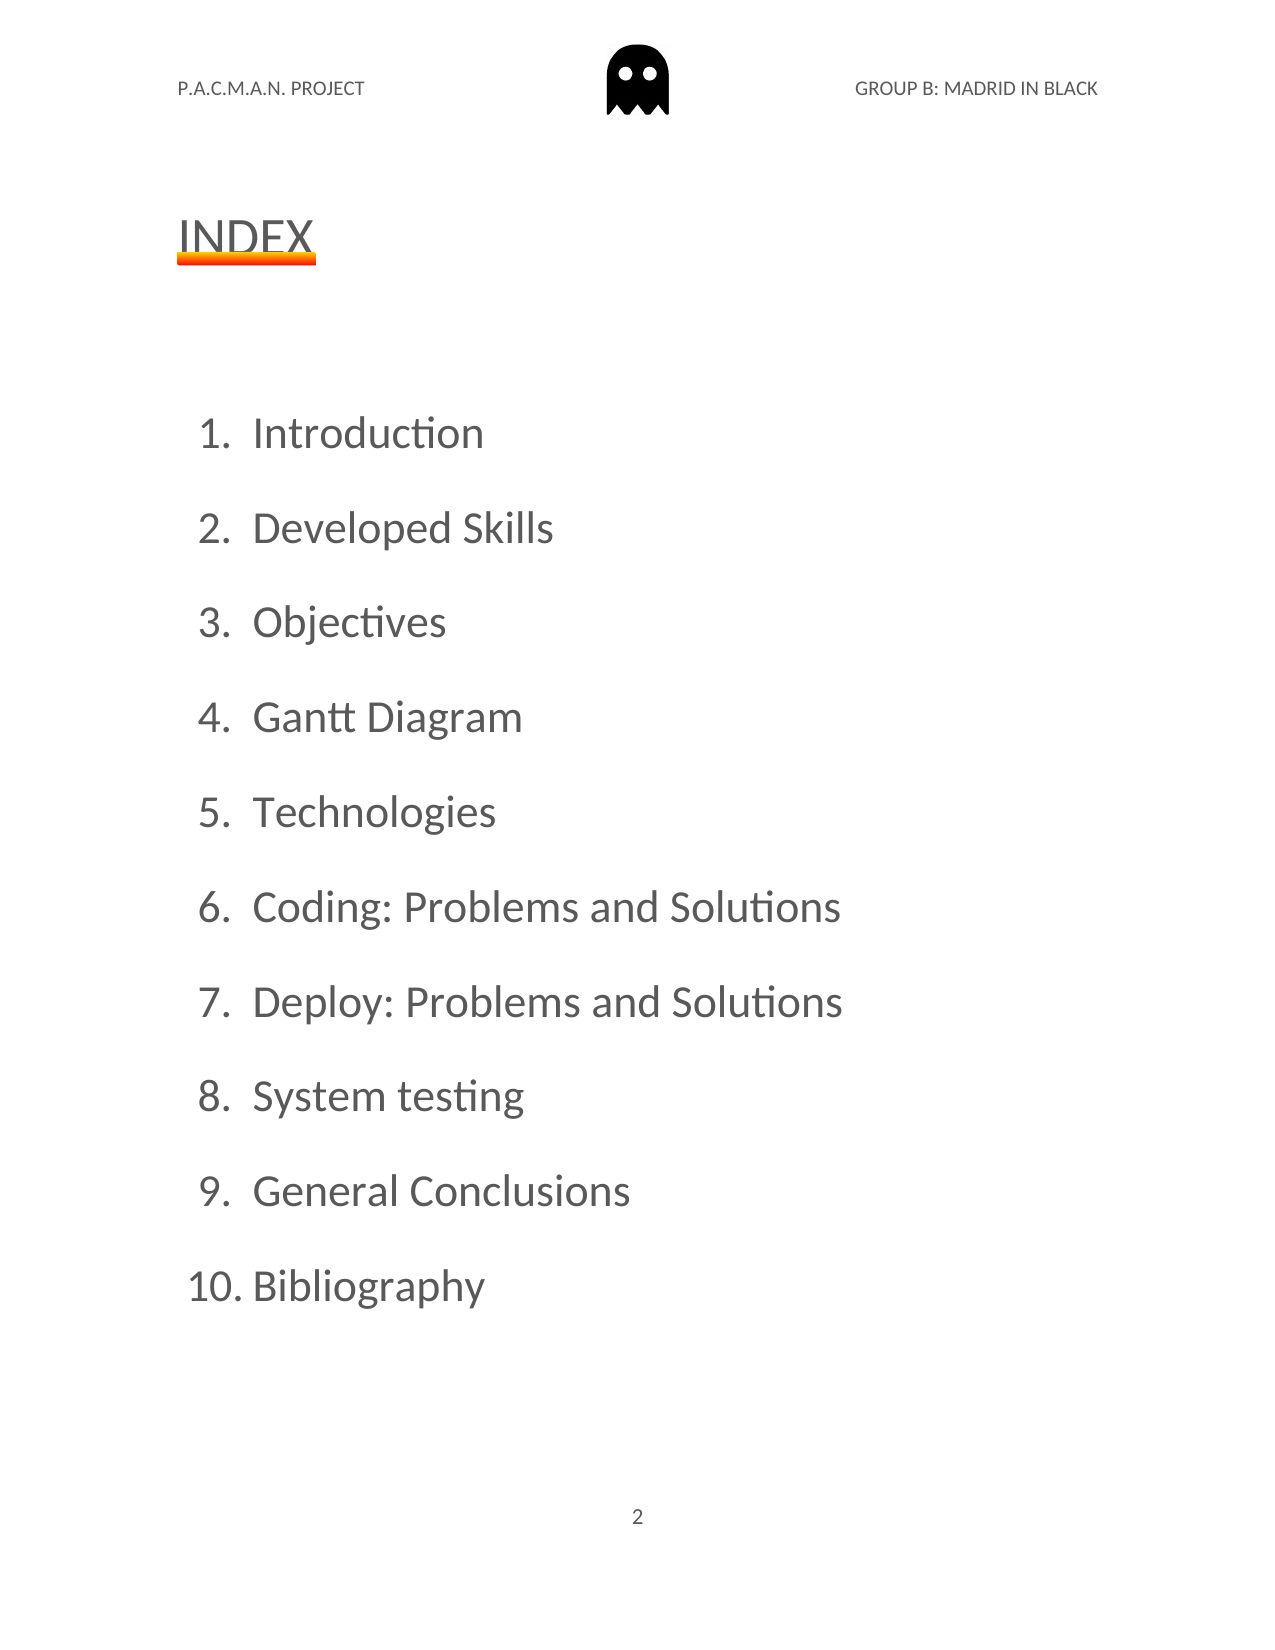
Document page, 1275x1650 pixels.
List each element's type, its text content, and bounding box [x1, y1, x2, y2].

list Introduction [215, 404, 1098, 460]
list Developed Skills [215, 499, 1098, 554]
list Deploy: Problems and Solutions [215, 973, 1098, 1028]
list Gantt Diagram [215, 688, 1098, 744]
list Bibliography [215, 1257, 1098, 1313]
text INDEX [177, 203, 1098, 269]
list System testing [215, 1067, 1098, 1123]
list Technologies [215, 783, 1098, 839]
list General Conclusions [215, 1162, 1098, 1218]
list Objectives [215, 593, 1098, 649]
list Coding: Problems and Solutions [215, 878, 1098, 934]
